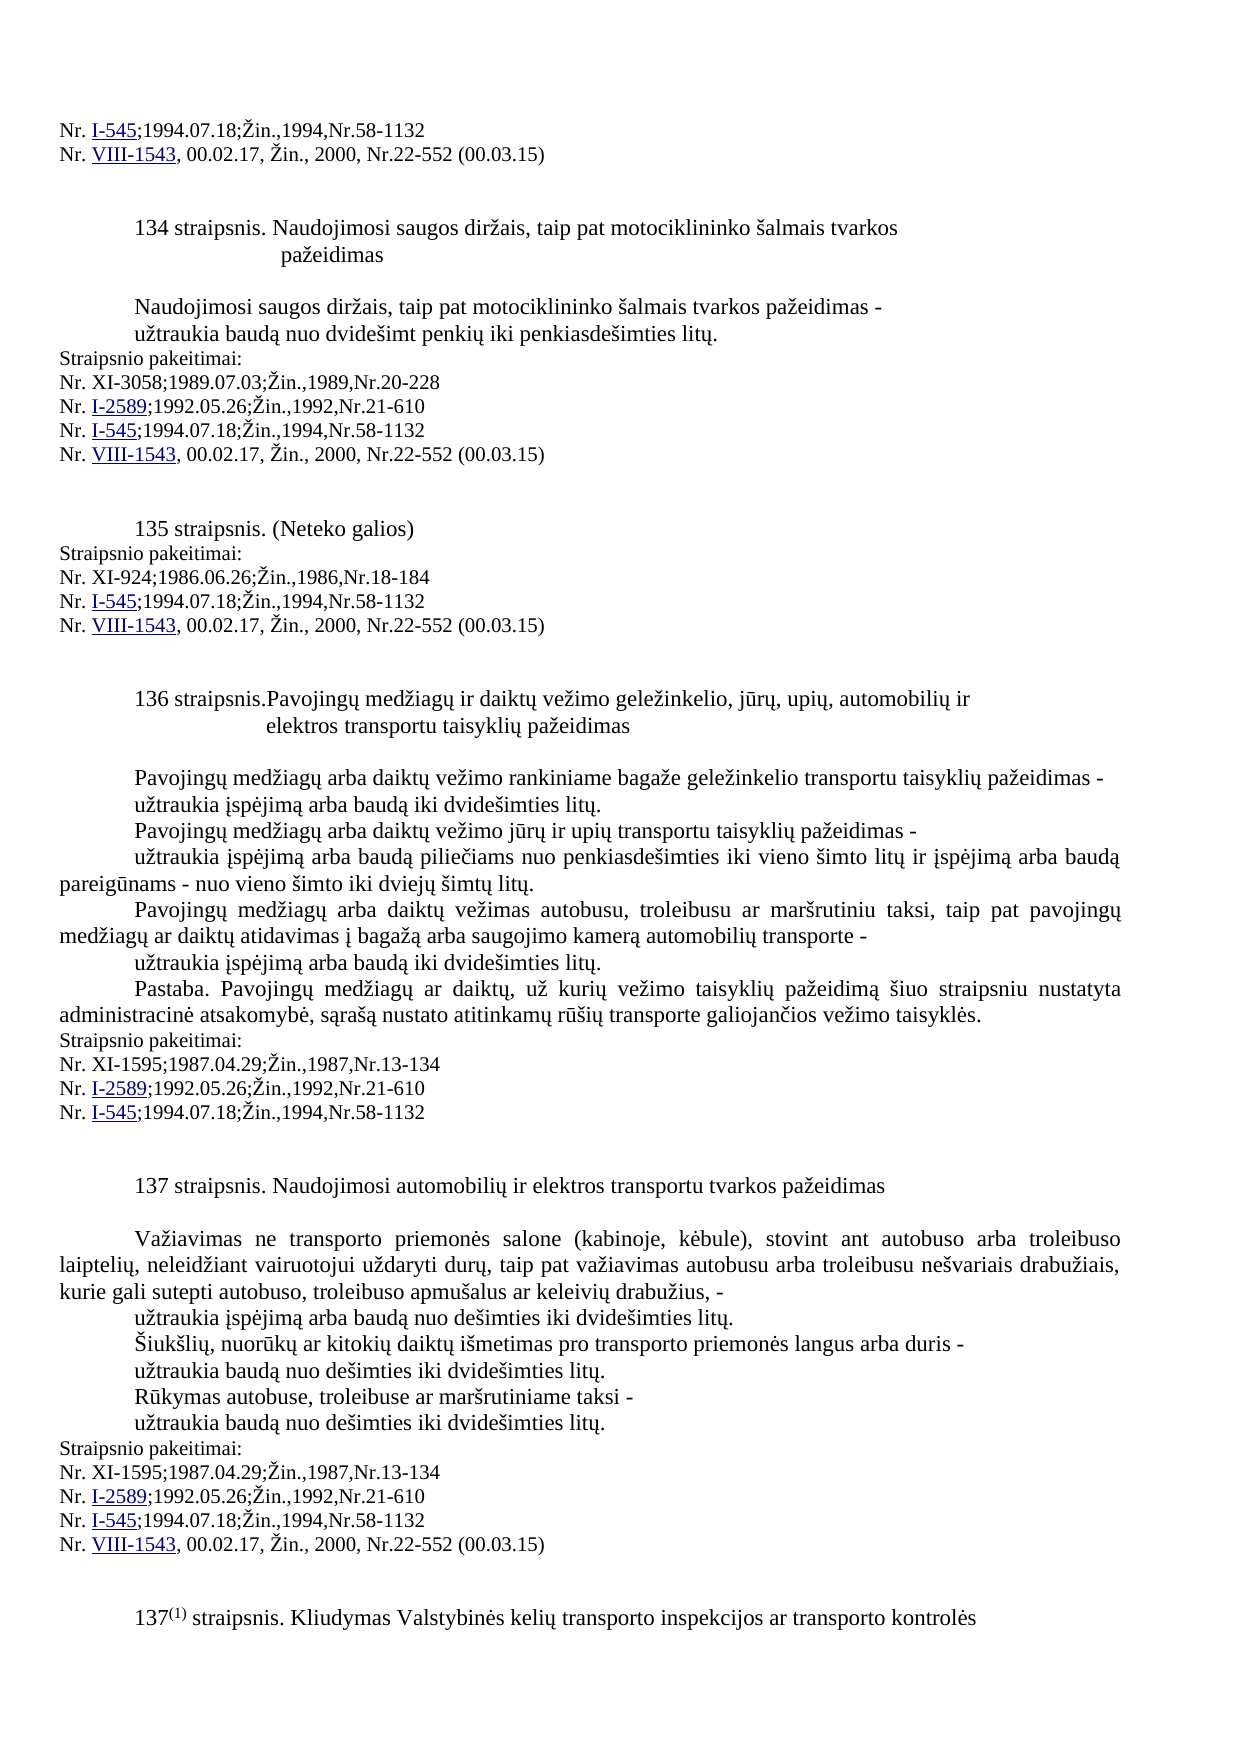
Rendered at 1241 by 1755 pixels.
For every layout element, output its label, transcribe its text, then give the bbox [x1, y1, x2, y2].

text Nr. VIII-1543, 00.02.17, Žin., 2000, Nr.22-552 (00.03.15) [59, 142, 1122, 166]
text Straipsnio pakeitimai: [59, 1436, 1122, 1460]
text Pavojingų medžiagų arba daiktų vežimo jūrų ir upių transportu taisyklių pažeidimas - [59, 817, 1122, 843]
text Nr. I-2589;1992.05.26;Žin.,1992,Nr.21-610 [59, 1076, 1122, 1100]
text užtraukia įspėjimą arba baudą iki dvidešimties litų. [59, 791, 1122, 817]
text Važiavimas ne transporto priemonės salone (kabinoje, kėbule), stovint ant autobuso arba troleibuso laiptelių, neleidžiant vairuotojui uždaryti durų, taip pat važiavimas autobusu arba troleibusu nešvariais drabužiais, kurie gali sutepti autobuso, troleibuso apmušalus ar keleivių drabužius, - [59, 1225, 1122, 1304]
text užtraukia įspėjimą arba baudą piliečiams nuo penkiasdešimties iki vieno šimto litų ir įspėjimą arba baudą pareigūnams - nuo vieno šimto iki dviejų šimtų litų. [59, 843, 1122, 896]
text Straipsnio pakeitimai: [59, 541, 1122, 565]
text 136 straipsnis.Pavojingų medžiagų ir daiktų vežimo geležinkelio, jūrų, upių, automobilių ir [59, 685, 1122, 712]
text Nr. I-545;1994.07.18;Žin.,1994,Nr.58-1132 [59, 118, 1122, 142]
text 137 straipsnis. Naudojimosi automobilių ir elektros transportu tvarkos pažeidimas [134, 1172, 1122, 1199]
text Nr. VIII-1543, 00.02.17, Žin., 2000, Nr.22-552 (00.03.15) [59, 1532, 1122, 1556]
text Rūkymas autobuse, troleibuse ar maršrutiniame taksi - [59, 1383, 1122, 1409]
text Straipsnio pakeitimai: [59, 1028, 1122, 1052]
text Nr. I-2589;1992.05.26;Žin.,1992,Nr.21-610 [59, 394, 1122, 418]
text Nr. XI-924;1986.06.26;Žin.,1986,Nr.18-184 [59, 565, 1122, 589]
text Nr. I-545;1994.07.18;Žin.,1994,Nr.58-1132 [59, 1508, 1122, 1532]
text Straipsnio pakeitimai: [59, 346, 1122, 370]
text Nr. VIII-1543, 00.02.17, Žin., 2000, Nr.22-552 (00.03.15) [59, 442, 1122, 466]
text Nr. I-545;1994.07.18;Žin.,1994,Nr.58-1132 [59, 1100, 1122, 1124]
text 134 straipsnis. Naudojimosi saugos diržais, taip pat motociklininko šalmais tvarkos [134, 214, 1122, 241]
text užtraukia įspėjimą arba baudą iki dvidešimties litų. [59, 949, 1122, 975]
text užtraukia baudą nuo dešimties iki dvidešimties litų. [59, 1409, 1122, 1436]
text Nr. XI-3058;1989.07.03;Žin.,1989,Nr.20-228 [59, 370, 1122, 394]
text Nr. XI-1595;1987.04.29;Žin.,1987,Nr.13-134 [59, 1052, 1122, 1076]
text Naudojimosi saugos diržais, taip pat motociklininko šalmais tvarkos pažeidimas - [59, 293, 1122, 320]
text pažeidimas [281, 241, 1122, 267]
text elektros transportu taisyklių pažeidimas [59, 712, 1122, 738]
text Pavojingų medžiagų arba daiktų vežimo rankiniame bagaže geležinkelio transportu taisyklių pažeidimas - [59, 764, 1122, 791]
text užtraukia įspėjimą arba baudą nuo dešimties iki dvidešimties litų. [59, 1304, 1122, 1330]
text Pastaba. Pavojingų medžiagų ar daiktų, už kurių vežimo taisyklių pažeidimą šiuo straipsniu nustatyta administracinė atsakomybė, sąrašą nustato atitinkamų rūšių transporte galiojančios vežimo taisyklės. [59, 975, 1122, 1028]
text Nr. I-2589;1992.05.26;Žin.,1992,Nr.21-610 [59, 1484, 1122, 1508]
text Nr. VIII-1543, 00.02.17, Žin., 2000, Nr.22-552 (00.03.15) [59, 613, 1122, 637]
text užtraukia baudą nuo dvidešimt penkių iki penkiasdešimties litų. [59, 320, 1122, 346]
text 137(1) straipsnis. Kliudymas Valstybinės kelių transporto inspekcijos ar transporto kontrolės [134, 1604, 1122, 1631]
text 135 straipsnis. (Neteko galios) [59, 514, 1122, 541]
text Šiukšlių, nuorūkų ar kitokių daiktų išmetimas pro transporto priemonės langus arba duris - [59, 1330, 1122, 1357]
text užtraukia baudą nuo dešimties iki dvidešimties litų. [59, 1357, 1122, 1383]
text Nr. I-545;1994.07.18;Žin.,1994,Nr.58-1132 [59, 589, 1122, 613]
text Nr. I-545;1994.07.18;Žin.,1994,Nr.58-1132 [59, 418, 1122, 442]
text Nr. XI-1595;1987.04.29;Žin.,1987,Nr.13-134 [59, 1460, 1122, 1484]
text Pavojingų medžiagų arba daiktų vežimas autobusu, troleibusu ar maršrutiniu taksi, taip pat pavojingų medžiagų ar daiktų atidavimas į bagažą arba saugojimo kamerą automobilių transporte - [59, 896, 1122, 949]
